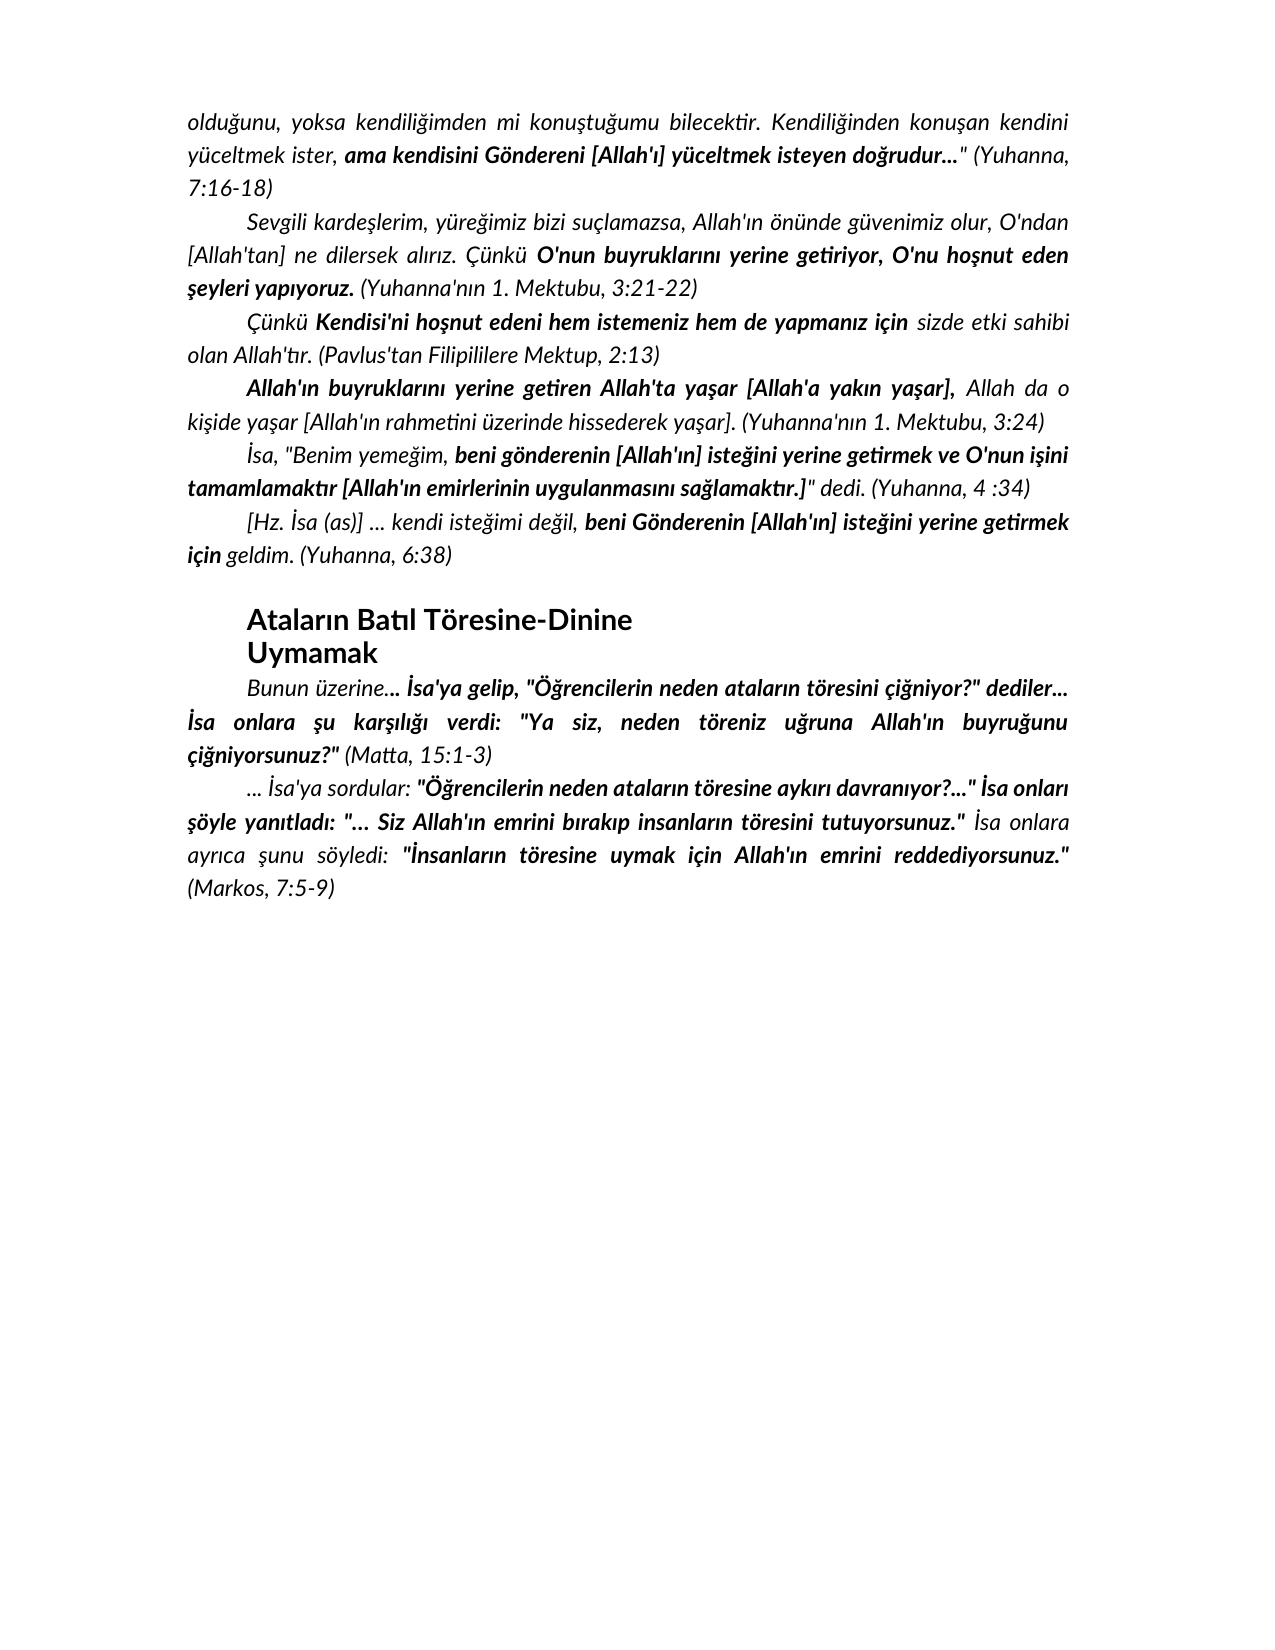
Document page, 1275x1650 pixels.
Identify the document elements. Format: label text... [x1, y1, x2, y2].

text Sevgili kardeşlerim, yüreğimiz bizi suçlamazsa, Allah'ın önünde güvenimiz olur, O'ndan [Allah'tan] ne dilersek alırız. Çünkü O'nun buyruklarını yerine getiriyor, O'nu hoşnut eden şeyleri yapıyoruz. (Yuhanna'nın 1. Mektubu, 3:21-22) [187, 203, 1070, 303]
text olduğunu, yoksa kendiliğimden mi konuştuğumu bilecektir. Kendiliğinden konuşan kendini yüceltmek ister, ama kendisini Göndereni [Allah'ı] yüceltmek isteyen doğrudur..." (Yuhanna, 7:16-18) [187, 103, 1070, 203]
text Allah'ın buyruklarını yerine getiren Allah'ta yaşar [Allah'a yakın yaşar], Allah da o kişide yaşar [Allah'ın rahmetini üzerinde hissederek yaşar]. (Yuhanna'nın 1. Mektubu, 3:24) [187, 370, 1070, 437]
text ... İsa'ya sordular: "Öğrencilerin neden ataların töresine aykırı davranıyor?..." İsa onları şöyle yanıtladı: "… Siz Allah'ın emrini bırakıp insanların töresini tutuyorsunuz." İsa onlara ayrıca şunu söyledi: "İnsanların töresine uymak için Allah'ın emrini reddediyorsunuz." (Markos, 7:5-9) [187, 770, 1070, 903]
text Uymamak [187, 637, 1070, 670]
text Çünkü Kendisi'ni hoşnut edeni hem istemeniz hem de yapmanız için sizde etki sahibi olan Allah'tır. (Pavlus'tan Filipililere Mektup, 2:13) [187, 303, 1070, 370]
text Bunun üzerine... İsa'ya gelip, "Öğrencilerin neden ataların töresini çiğniyor?" dediler... İsa onlara şu karşılığı verdi: "Ya siz, neden töreniz uğruna Allah'ın buyruğunu çiğniyorsunuz?" (Matta, 15:1-3) [187, 670, 1070, 770]
text Ataların Batıl Töresine-Dinine [187, 603, 1070, 637]
text İsa, "Benim yemeğim, beni gönderenin [Allah'ın] isteğini yerine getirmek ve O'nun işini tamamlamaktır [Allah'ın emirlerinin uygulanmasını sağlamaktır.]" dedi. (Yuhanna, 4 :34) [187, 437, 1070, 503]
text [Hz. İsa (as)] ... kendi isteğimi değil, beni Gönderenin [Allah'ın] isteğini yerine getirmek için geldim. (Yuhanna, 6:38) [187, 503, 1070, 570]
